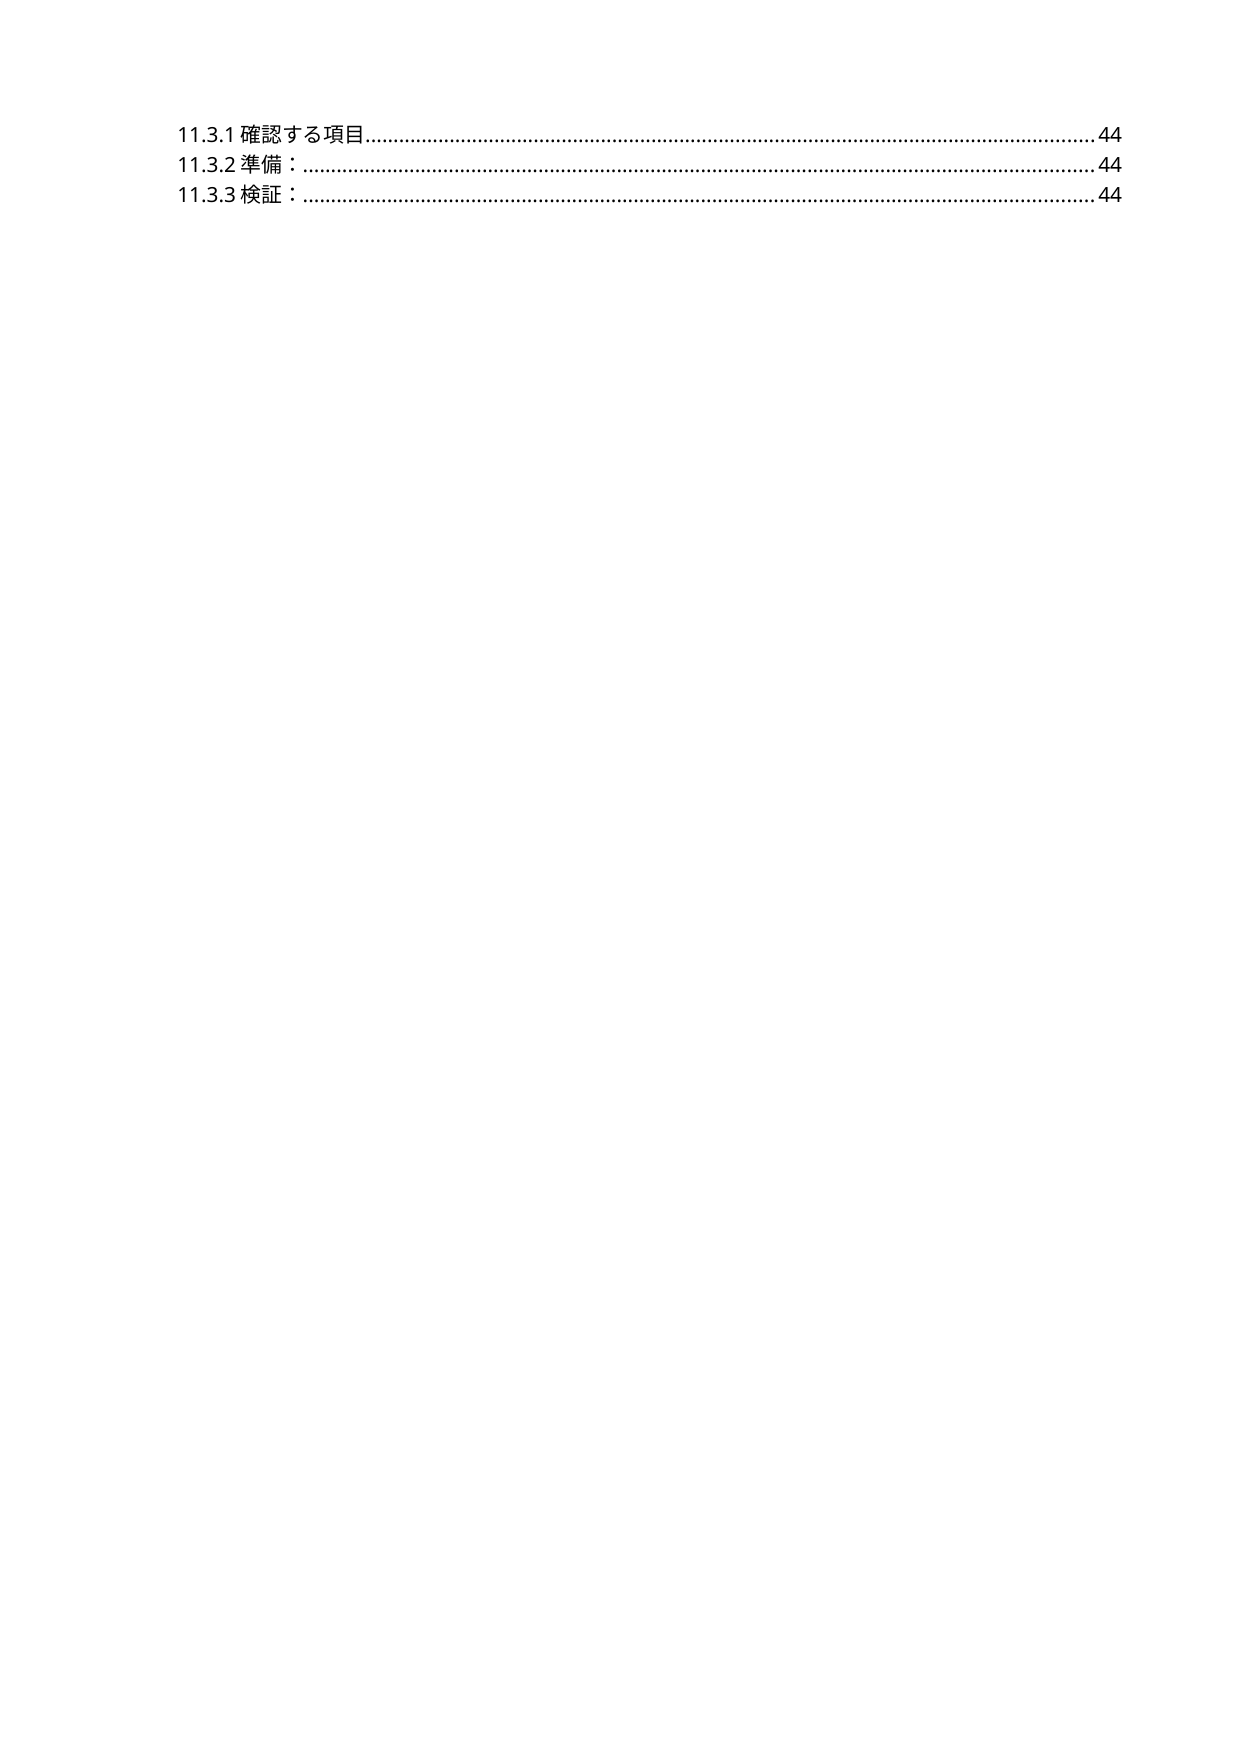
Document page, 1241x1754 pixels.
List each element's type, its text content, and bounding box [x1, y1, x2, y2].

text 11.3.1確認する項目 44 [177, 118, 1122, 148]
text 11.3.3検証： 44 [177, 179, 1122, 209]
text 11.3.2準備： 44 [177, 148, 1122, 179]
